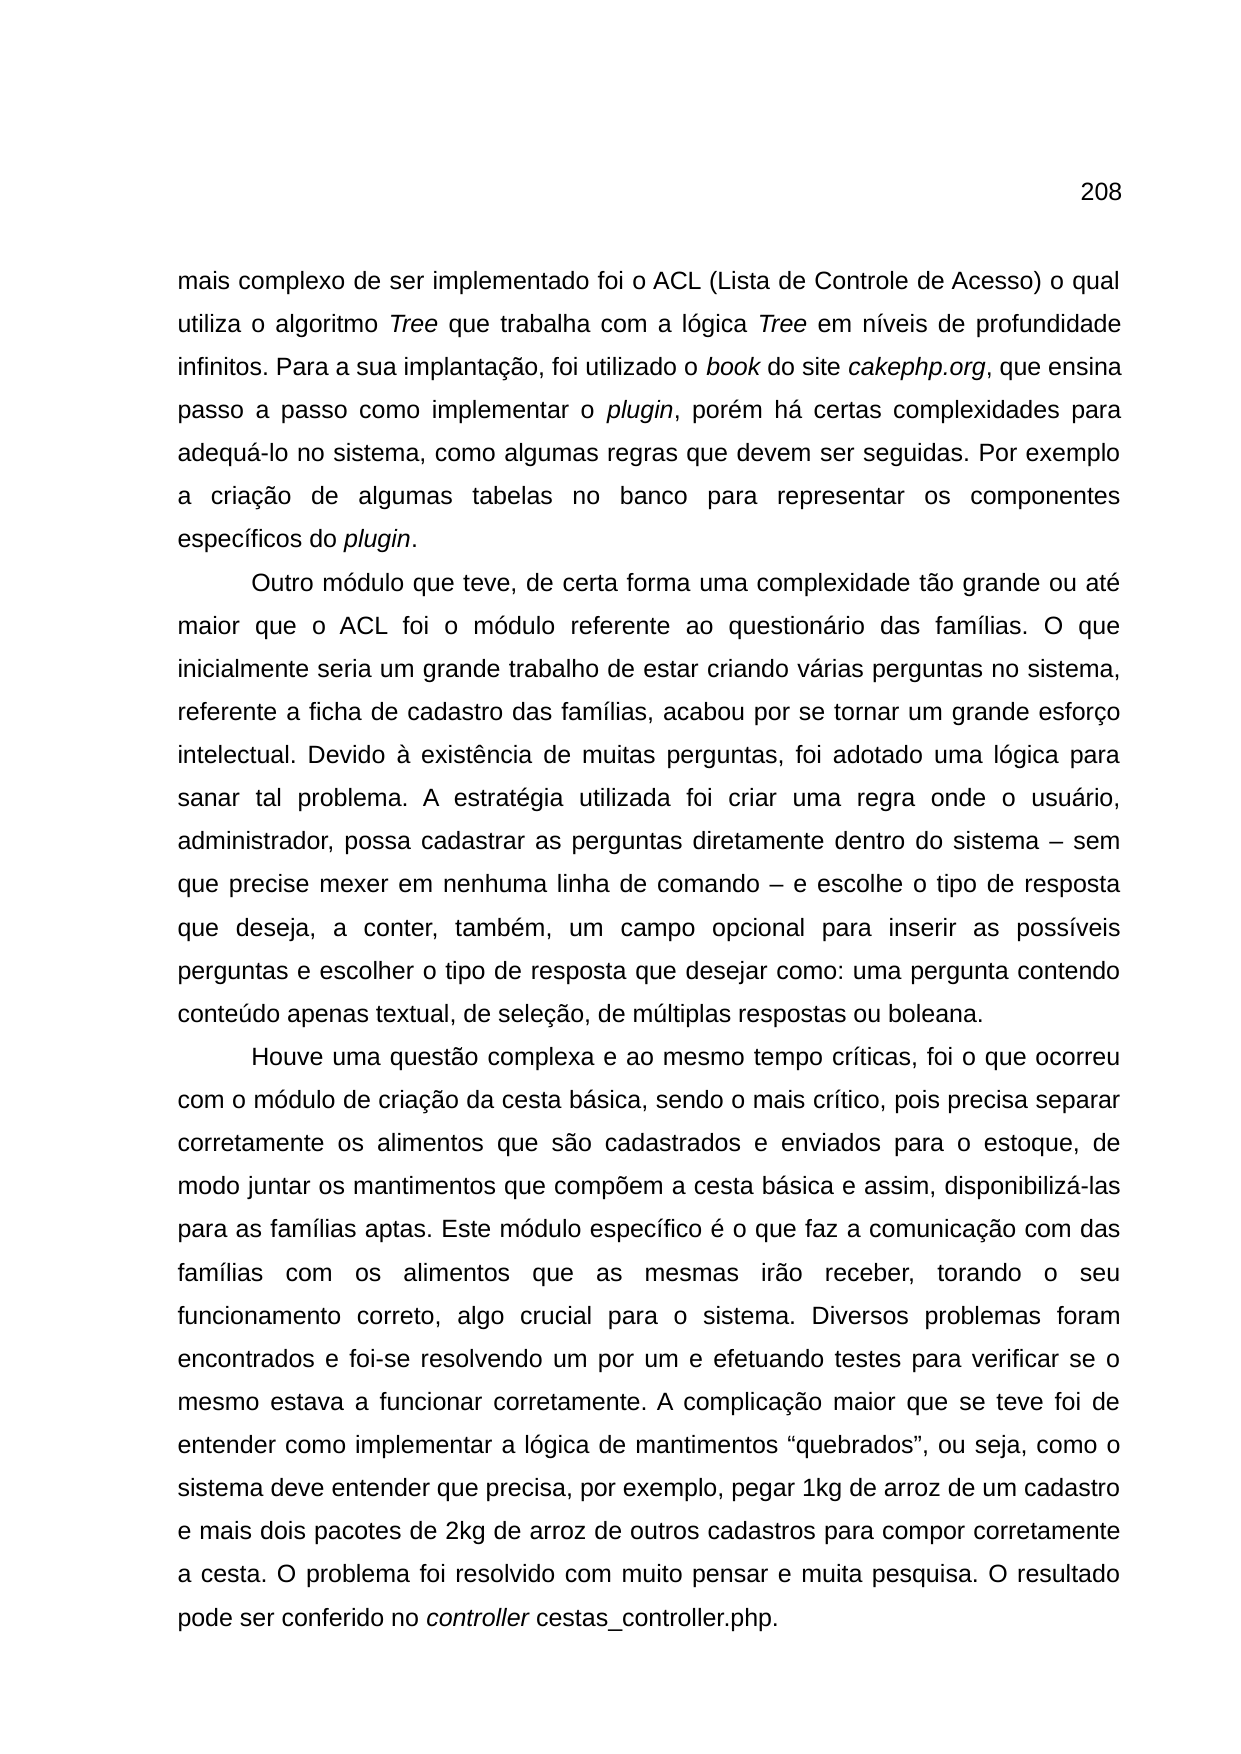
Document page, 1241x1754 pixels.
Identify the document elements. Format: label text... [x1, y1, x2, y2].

text Outro módulo que teve, de certa forma uma complexidade tão grande ou até maior que o ACL foi o módulo referente ao questionário das famílias. O que inicialmente seria um grande trabalho de estar criando várias perguntas no sistema, referente a ficha de cadastro das famílias, acabou por se tornar um grande esforço intelectual. Devido à existência de muitas perguntas, foi adotado uma lógica para sanar tal problema. A estratégia utilizada foi criar uma regra onde o usuário, administrador, possa cadastrar as perguntas diretamente dentro do sistema – sem que precise mexer em nenhuma linha de comando – e escolhe o tipo de resposta que deseja, a conter, também, um campo opcional para inserir as possíveis perguntas e escolher o tipo de resposta que desejar como: uma pergunta contendo conteúdo apenas textual, de seleção, de múltiplas respostas ou boleana. [177, 568, 1122, 1028]
text Houve uma questão complexa e ao mesmo tempo críticas, foi o que ocorreu com o módulo de criação da cesta básica, sendo o mais crítico, pois precisa separar corretamente os alimentos que são cadastrados e enviados para o estoque, de modo juntar os mantimentos que compõem a cesta básica e assim, disponibilizá-las para as famílias aptas. Este módulo específico é o que faz a comunicação com das famílias com os alimentos que as mesmas irão receber, torando o seu funcionamento correto, algo crucial para o sistema. Diversos problemas foram encontrados e foi-se resolvendo um por um e efetuando testes para verificar se o mesmo estava a funcionar corretamente. A complicação maior que se teve foi de entender como implementar a lógica de mantimentos “quebrados”, ou seja, como o sistema deve entender que precisa, por exemplo, pegar 1kg de arroz de um cadastro e mais dois pacotes de 2kg de arroz de outros cadastros para compor corretamente a cesta. O problema foi resolvido com muito pensar e muita pesquisa. O resultado pode ser conferido no controller cestas_controller.php. [177, 1042, 1122, 1631]
text mais complexo de ser implementado foi o ACL (Lista de Controle de Acesso) o qual utiliza o algoritmo Tree que trabalha com a lógica Tree em níveis de profundidade infinitos. Para a sua implantação, foi utilizado o book do site cakephp.org, que ensina passo a passo como implementar o plugin, porém há certas complexidades para adequá-lo no sistema, como algumas regras que devem ser seguidas. Por exemplo a criação de algumas tabelas no banco para representar os componentes específicos do plugin. [177, 266, 1122, 553]
